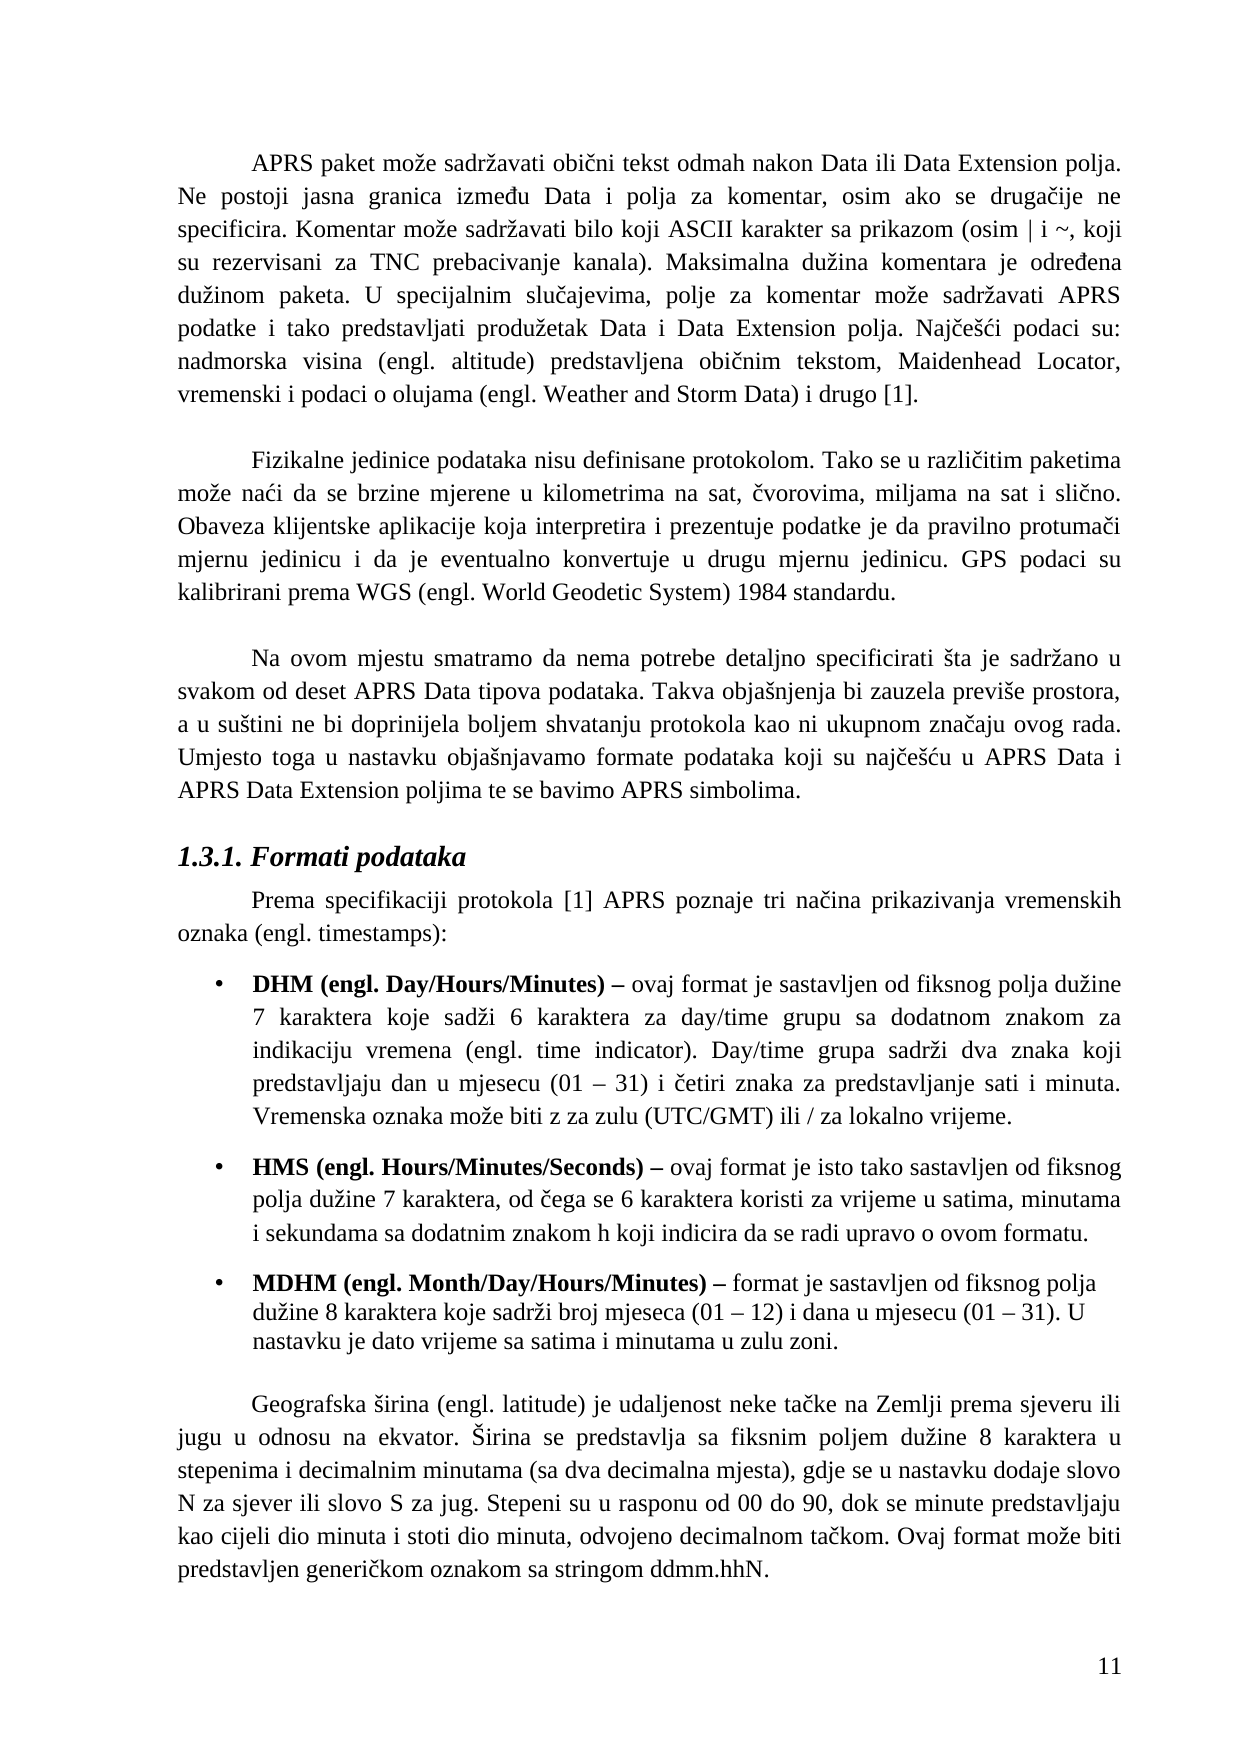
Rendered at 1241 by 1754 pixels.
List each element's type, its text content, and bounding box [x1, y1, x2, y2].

text Geografska širina (engl. latitude) je udaljenost neke tačke na Zemlji prema sjeveru ili jugu u odnosu na ekvator. Širina se predstavlja sa fiksnim poljem dužine 8 karaktera u stepenima i decimalnim minutama (sa dva decimalna mjesta), gdje se u nastavku dodaje slovo N za sjever ili slovo S za jug. Stepeni su u rasponu od 00 do 90, dok se minute predstavljaju kao cijeli dio minuta i stoti dio minuta, odvojeno decimalnom tačkom. Ovaj format može biti predstavljen generičkom oznakom sa stringom ddmm.hhN. [177, 1389, 1122, 1583]
text Na ovom mjestu smatramo da nema potrebe detaljno specificirati šta je sadržano u svakom od deset APRS Data tipova podataka. Takva objašnjenja bi zauzela previše prostora, a u suštini ne bi doprinijela boljem shvatanju protokola kao ni ukupnom značaju ovog rada. Umjesto toga u nastavku objašnjavamo formate podataka koji su najčešću u APRS Data i APRS Data Extension poljima te se bavimo APRS simbolima. [177, 643, 1122, 804]
text APRS paket može sadržavati obični tekst odmah nakon Data ili Data Extension polja. Ne postoji jasna granica između Data i polja za komentar, osim ako se drugačije ne specificira. Komentar može sadržavati bilo koji ASCII karakter sa prikazom (osim | i ~, koji su rezervisani za TNC prebacivanje kanala). Maksimalna dužina komentara je određena dužinom paketa. U specijalnim slučajevima, polje za komentar može sadržavati APRS podatke i tako predstavljati produžetak Data i Data Extension polja. Najčešći podaci su: nadmorska visina (engl. altitude) predstavljena običnim tekstom, Maidenhead Locator, vremenski i podaci o olujama (engl. Weather and Storm Data) i drugo [1]. [177, 148, 1122, 408]
subtitle 1.3.1. Formati podataka [177, 839, 1122, 873]
list HMS (engl. Hours/Minutes/Seconds) – ovaj format je isto tako sastavljen od fiksnog polja dužine 7 karaktera, od čega se 6 karaktera koristi za vrijeme u satima, minutama i sekundama sa dodatnim znakom h koji indicira da se radi upravo o ovom formatu. [215, 1152, 1122, 1246]
list MDHM (engl. Month/Day/Hours/Minutes) – format je sastavljen od fiksnog polja dužine 8 karaktera koje sadrži broj mjeseca (01 – 12) i dana u mjesecu (01 – 31). U nastavku je dato vrijeme sa satima i minutama u zulu zoni. [215, 1268, 1122, 1355]
text Prema specifikaciji protokola [1] APRS poznaje tri načina prikazivanja vremenskih oznaka (engl. timestamps): [177, 885, 1122, 947]
list DHM (engl. Day/Hours/Minutes) – ovaj format je sastavljen od fiksnog polja dužine 7 karaktera koje sadži 6 karaktera za day/time grupu sa dodatnom znakom za indikaciju vremena (engl. time indicator). Day/time grupa sadrži dva znaka koji predstavljaju dan u mjesecu (01 – 31) i četiri znaka za predstavljanje sati i minuta. Vremenska oznaka može biti z za zulu (UTC/GMT) ili / za lokalno vrijeme. [215, 969, 1122, 1129]
text Fizikalne jedinice podataka nisu definisane protokolom. Tako se u različitim paketima može naći da se brzine mjerene u kilometrima na sat, čvorovima, miljama na sat i slično. Obaveza klijentske aplikacije koja interpretira i prezentuje podatke je da pravilno protumači mjernu jedinicu i da je eventualno konvertuje u drugu mjernu jedinicu. GPS podaci su kalibrirani prema WGS (engl. World Geodetic System) 1984 standardu. [177, 445, 1122, 606]
